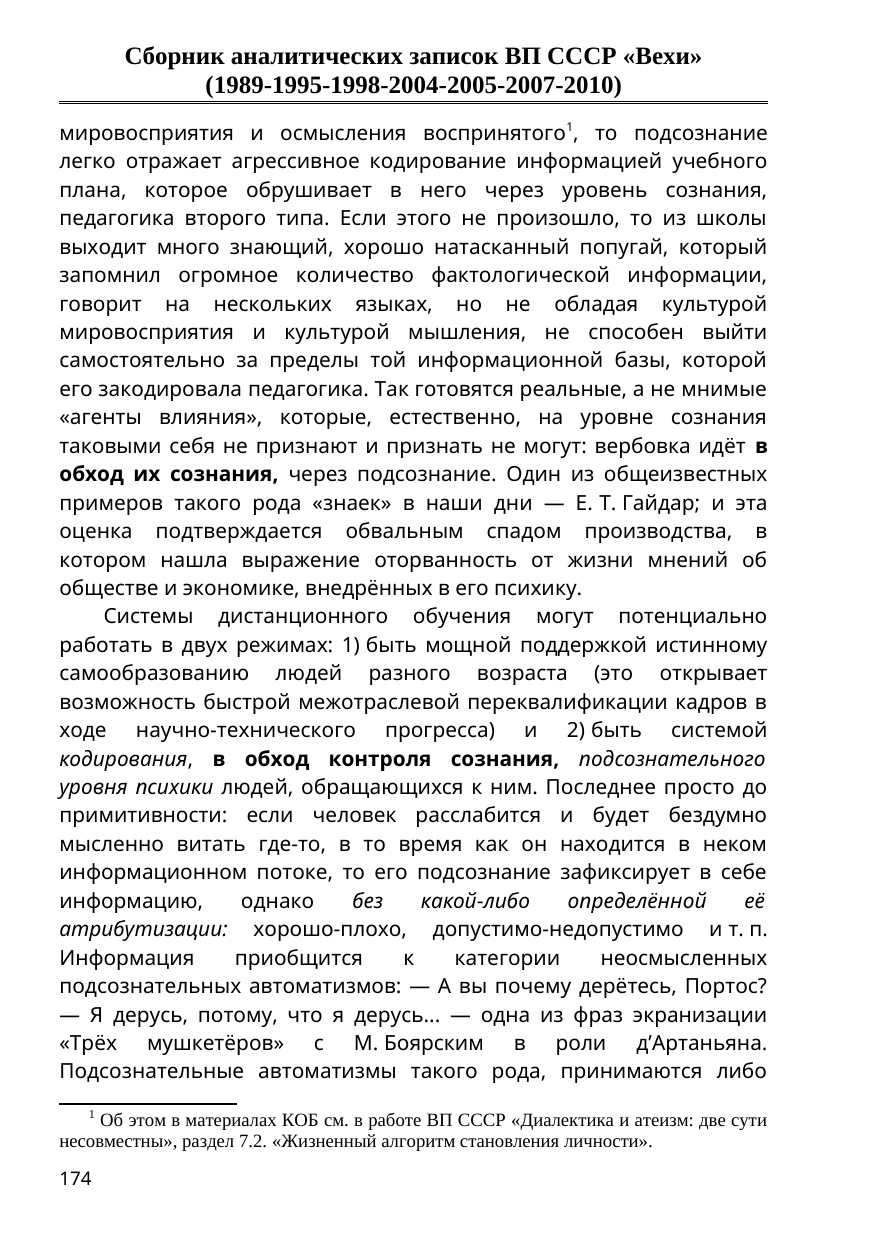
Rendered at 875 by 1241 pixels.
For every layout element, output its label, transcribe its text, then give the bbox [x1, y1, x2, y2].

text Об этом в материалах КОБ см. в работе ВП СССР «Диалектика и атеизм: две сути несовместны», раздел 7.2. «Жизненный алгоритм становления личности». [59, 1110, 768, 1152]
text Системы дистанционного обучения могут потенциально работать в двух режимах: 1) быть мощной поддержкой истинному самообразованию людей разного возраста (это открывает возможность быстрой межотраслевой переквалификации кадров в ходе научно-технического прогресса) и 2) быть системой кодирования, в обход контроля сознания, подсознательного уровня психики людей, обращающихся к ним. Последнее просто до примитивности: если человек расслабится и будет бездумно мысленно витать где-то, в то время как он находится в неком информационном потоке, то его подсознание зафиксирует в себе информацию, однако без какой-либо определённой её атрибутизации: хорошо-плохо, допустимо-недопустимо и т. п. Информация приобщится к категории неосмысленных подсознательных автоматизмов: — А вы почему дерётесь, Портос? — Я дерусь, потому, что я дерусь... — одна из фраз экранизации «Трёх мушкетёров» с М. Боярским в роли д’Артаньяна. Подсознательные автоматизмы такого рода, принимаются либо [59, 602, 768, 1085]
text мировосприятия и осмысления воспринятого, то подсознание легко отражает агрессивное кодирование информацией учебного плана, которое обрушивает в него через уровень сознания, педагогика второго типа. Если этого не произошло, то из школы выходит много знающий, хорошо натасканный попугай, который запомнил огромное количество фактологической информации, говорит на нескольких языках, но не обладая культурой мировосприятия и культурой мышления, не способен выйти самостоятельно за пределы той информационной базы, которой его закодировала педагогика. Так готовятся реальные, а не мнимые «агенты влияния», которые, естественно, на уровне сознания таковыми себя не признают и признать не могут: вербовка идёт в обход их сознания, через подсознание. Один из общеизвестных примеров такого рода «знаек» в наши дни — Е. Т. Гайдар; и эта оценка подтверждается обвальным спадом производства, в котором нашла выражение оторванность от жизни мнений об обществе и экономике, внедрённых в его психику. [59, 118, 768, 602]
